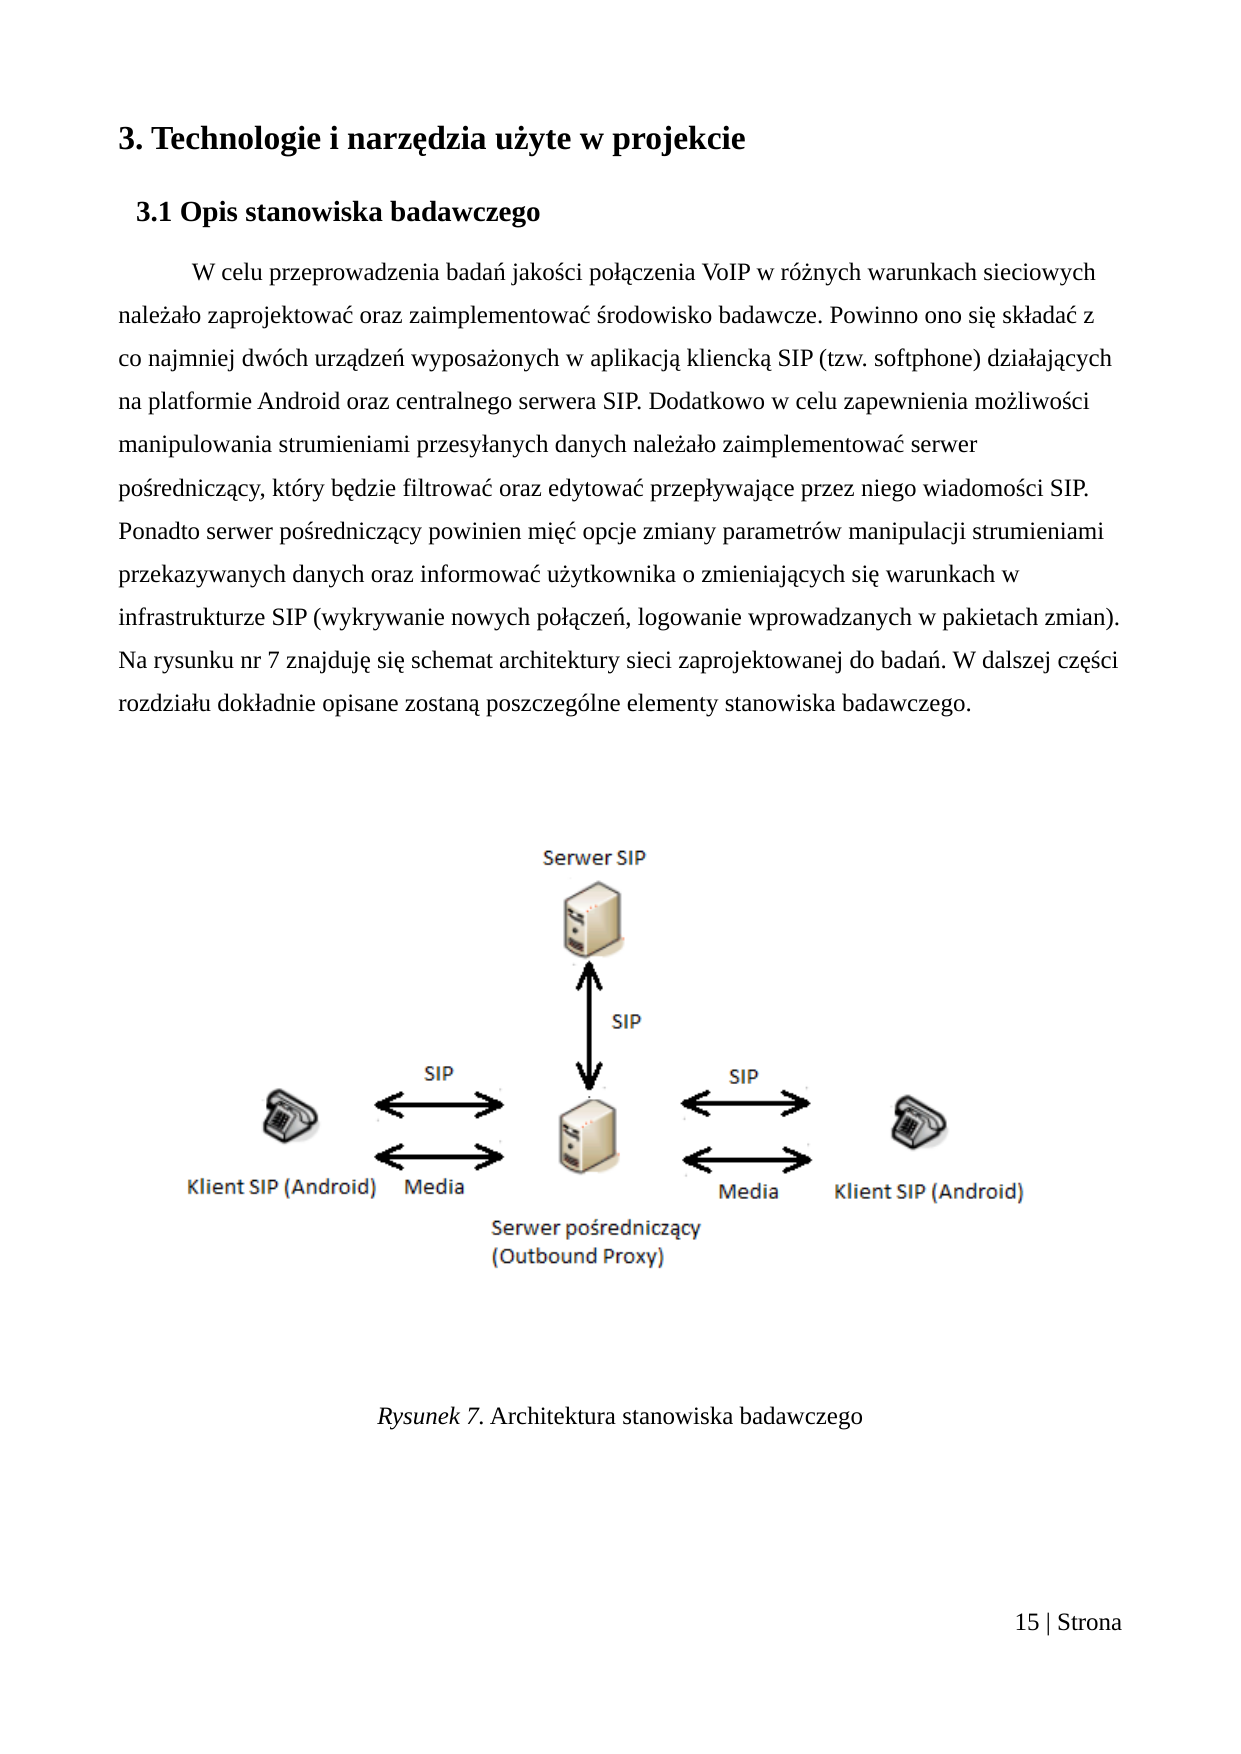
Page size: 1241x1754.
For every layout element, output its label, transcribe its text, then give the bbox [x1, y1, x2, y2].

text W celu przeprowadzenia badań jakości połączenia VoIP w różnych warunkach sieciowych należało zaprojektować oraz zaimplementować środowisko badawcze. Powinno ono się składać z co najmniej dwóch urządzeń wyposażonych w aplikacją kliencką SIP (tzw. softphone) działających na platformie Android oraz centralnego serwera SIP. Dodatkowo w celu zapewnienia możliwości manipulowania strumieniami przesyłanych danych należało zaimplementować serwer pośredniczący, który będzie filtrować oraz edytować przepływające przez niego wiadomości SIP. Ponadto serwer pośredniczący powinien mięć opcje zmiany parametrów manipulacji strumieniami przekazywanych danych oraz informować użytkownika o zmieniających się warunkach w infrastrukturze SIP (wykrywanie nowych połączeń, logowanie wprowadzanych w pakietach zmian). Na rysunku nr 7 znajduję się schemat architektury sieci zaprojektowanej do badań. W dalszej części rozdziału dokładnie opisane zostaną poszczególne elementy stanowiska badawczego. [118, 257, 1122, 717]
subtitle 3.1 Opis stanowiska badawczego [136, 194, 1122, 228]
text Rysunek 7. Architektura stanowiska badawczego [118, 799, 1122, 1430]
subtitle 3. Technologie i narzędzia użyte w projekcie [118, 118, 1122, 157]
